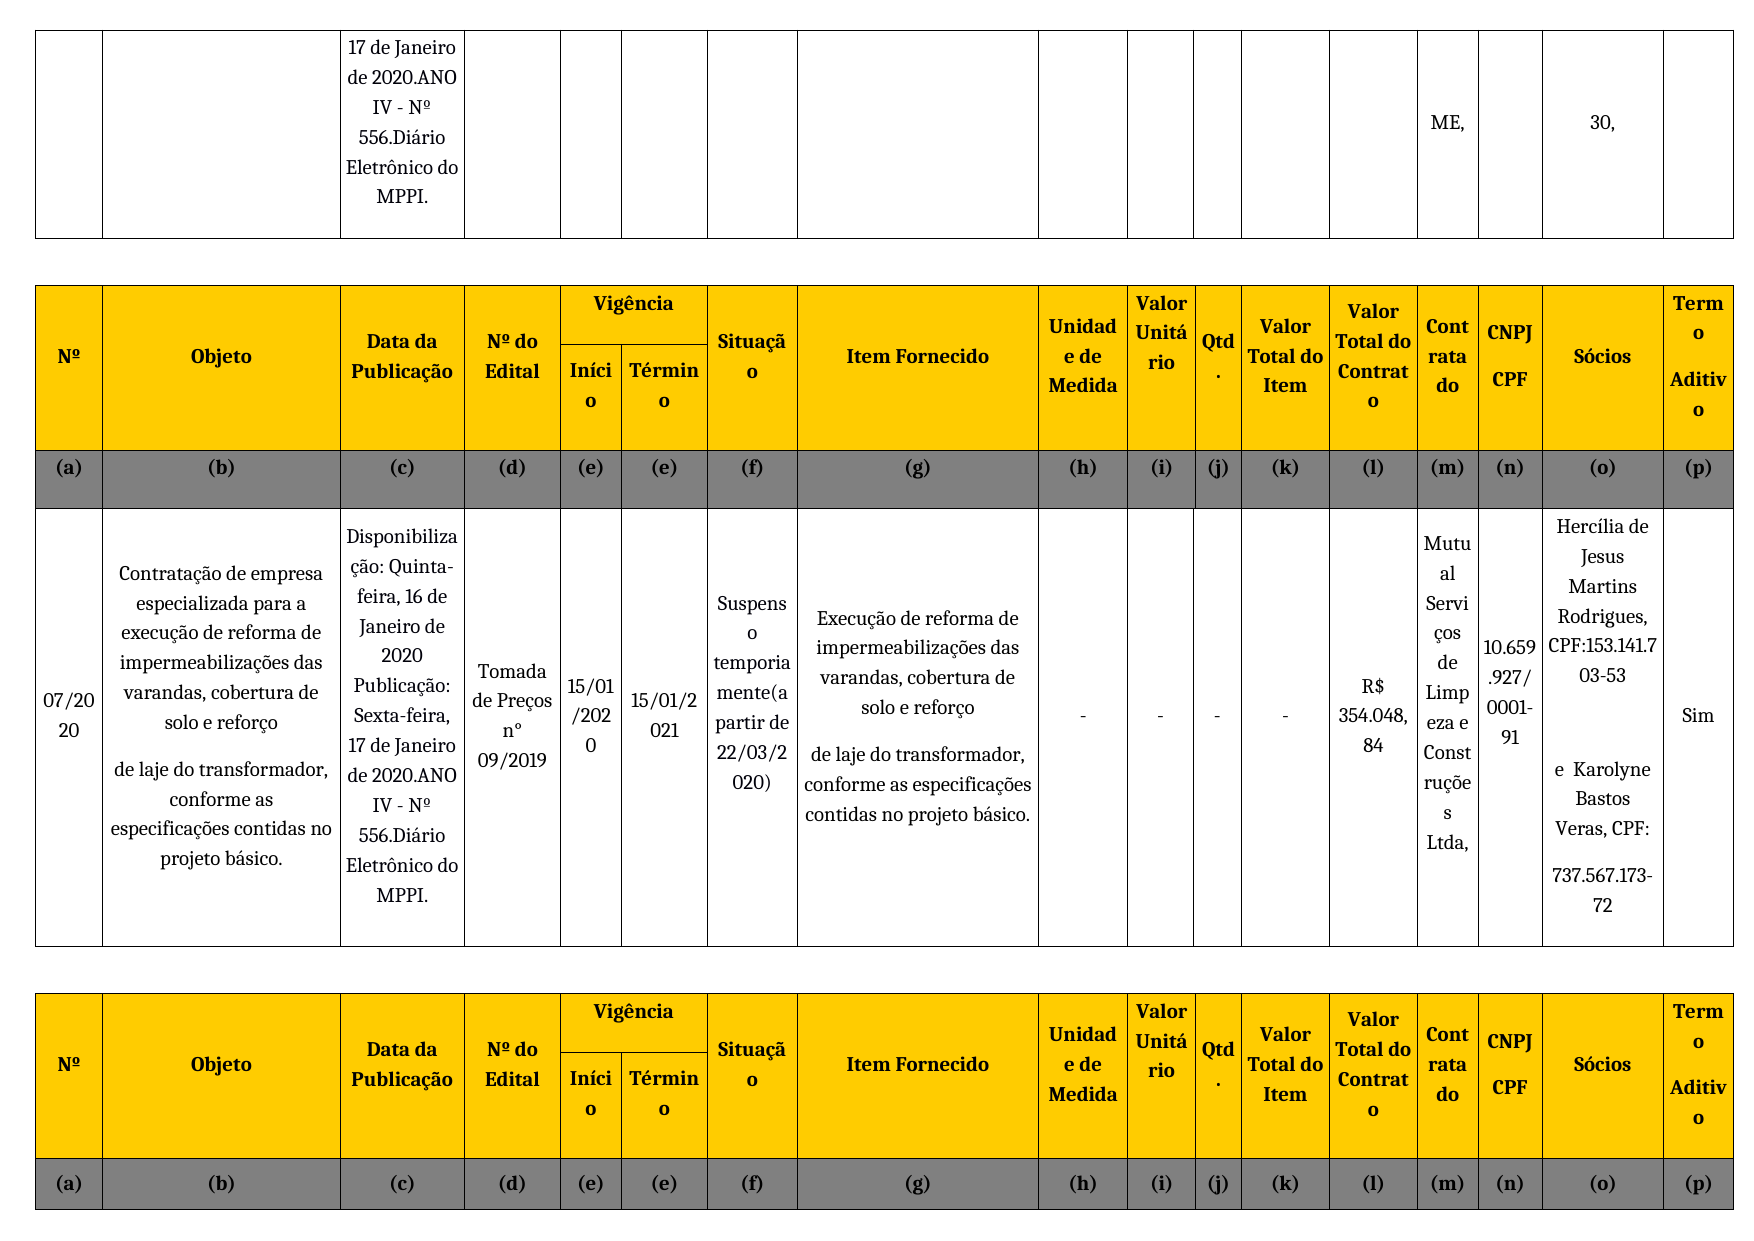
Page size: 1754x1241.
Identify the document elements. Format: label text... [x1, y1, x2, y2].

table_cell Início [561, 345, 621, 450]
table_cell 07/2020 [36, 509, 102, 946]
table_cell (m) [1418, 1159, 1478, 1209]
table_cell Mutual Serviços de Limpeza e Construções Ltda, [1418, 509, 1478, 946]
table_cell [622, 31, 707, 238]
table_cell (b) [103, 451, 340, 508]
table_cell [708, 31, 797, 238]
table_header CNPJ CPF [1479, 994, 1542, 1158]
table_header Termo Aditivo [1664, 994, 1733, 1158]
table_header Contratado [1418, 994, 1478, 1158]
table_cell (e) [622, 1159, 707, 1209]
table_header Nº [36, 994, 102, 1158]
table_header CNPJ CPF [1479, 286, 1542, 450]
table_cell Suspenso temporiamente(a partir de 22/03/2020) [708, 509, 797, 946]
table_cell (n) [1479, 1159, 1542, 1209]
table_header Situação [708, 286, 797, 450]
table_cell [561, 31, 621, 238]
table_cell Hercília de Jesus Martins Rodrigues, CPF:153.141.703-53 e Karolyne Bastos Veras, CPF: 737.567.173-72 [1543, 509, 1663, 946]
table_cell [103, 31, 340, 238]
table_header Valor Unitário [1128, 994, 1195, 1158]
table_header Nº do Edital [465, 994, 560, 1158]
table_cell Término [622, 1053, 707, 1158]
table_cell Execução de reforma de impermeabilizações das varandas, cobertura de solo e reforço de laje do transformador, conforme as especificações contidas no projeto básico. [798, 509, 1038, 946]
table_cell (a) [36, 1159, 102, 1209]
table_header Objeto [103, 286, 340, 450]
table_header Sócios [1543, 286, 1663, 450]
table_header Valor Total do Contrato [1330, 286, 1417, 450]
table_cell Início [561, 1053, 621, 1158]
table_cell - [1242, 509, 1329, 946]
table_cell (g) [798, 451, 1038, 508]
table_header Termo Aditivo [1664, 286, 1733, 450]
table_header Data da Publicação [341, 286, 464, 450]
table_header Valor Total do Item [1242, 994, 1329, 1158]
table_cell - [1242, 31, 1329, 238]
table_cell 10.659.927/0001-91 [1479, 509, 1542, 946]
table_header Sócios [1543, 994, 1663, 1158]
table_cell (p) [1664, 451, 1733, 508]
table_cell (e) [561, 1159, 621, 1209]
table_cell (l) [1330, 1159, 1417, 1209]
table_cell (n) [1479, 451, 1542, 508]
table_cell Contratação de empresa especializada para a execução de reforma de impermeabilizações das varandas, cobertura de solo e reforço de laje do transformador, conforme as especificações contidas no projeto básico. [103, 509, 340, 946]
table_cell (k) [1242, 1159, 1329, 1209]
table_cell - [1039, 31, 1127, 238]
table_cell (f) [708, 451, 797, 508]
table_cell (d) [465, 1159, 560, 1209]
table_cell (i) [1128, 1159, 1195, 1209]
table_cell [1330, 31, 1417, 238]
table_cell Sim [1664, 509, 1733, 946]
table_header Data da Publicação [341, 994, 464, 1158]
table_cell (a) [36, 451, 102, 508]
table_cell 15/01/2021 [622, 509, 707, 946]
table_cell Tomada de Preços n° 09/2019 [465, 509, 560, 946]
table_cell (k) [1242, 451, 1329, 508]
table_cell - [1194, 509, 1241, 946]
table_cell (j) [1196, 1159, 1241, 1209]
table_header Unidade de Medida [1039, 286, 1127, 450]
table_cell (o) [1543, 451, 1663, 508]
table_header Vigência [561, 994, 707, 1052]
table_cell (c) [341, 1159, 464, 1209]
table_header Qtd. [1196, 994, 1241, 1158]
table_cell Disponibilização: Quinta-feira, 16 de Janeiro de 2020 Publicação: Sexta-feira, 17 de Janeiro de 2020.ANO IV - Nº 556.Diário Eletrônico do MPPI. [341, 509, 464, 946]
table_cell (h) [1039, 451, 1127, 508]
table_header Objeto [103, 994, 340, 1158]
table_cell (h) [1039, 1159, 1127, 1209]
table_cell (f) [708, 1159, 797, 1209]
table_cell (e) [622, 451, 707, 508]
table_cell (b) [103, 1159, 340, 1209]
table_header Nº do Edital [465, 286, 560, 450]
table_header Item Fornecido [798, 994, 1038, 1158]
table_cell (d) [465, 451, 560, 508]
table_header Qtd. [1196, 286, 1241, 450]
table_cell (e) [561, 451, 621, 508]
table_cell 15/01/2020 [561, 509, 621, 946]
table_cell - [1128, 31, 1193, 238]
table_cell [465, 31, 560, 238]
table_header Unidade de Medida [1039, 994, 1127, 1158]
table_header Vigência [561, 286, 707, 344]
table_cell 17 de Janeiro de 2020.ANO IV - Nº 556.Diário Eletrônico do MPPI. [341, 31, 464, 238]
table_cell [36, 31, 102, 238]
table_cell - [1194, 31, 1241, 238]
table_cell [1664, 31, 1733, 238]
table_cell (p) [1664, 1159, 1733, 1209]
table_header Situação [708, 994, 797, 1158]
table_cell (c) [341, 451, 464, 508]
table_cell [798, 31, 1038, 238]
table_cell (i) [1128, 451, 1195, 508]
table_cell (m) [1418, 451, 1478, 508]
table_header Contratado [1418, 286, 1478, 450]
table_cell - [1128, 509, 1193, 946]
table_header Valor Unitário [1128, 286, 1195, 450]
table_cell 30, [1543, 31, 1663, 238]
table_header Nº [36, 286, 102, 450]
table_cell ME, [1418, 31, 1478, 238]
table_cell [1479, 31, 1542, 238]
table_header Valor Total do Contrato [1330, 994, 1417, 1158]
table_cell (j) [1196, 451, 1241, 508]
table_cell (g) [798, 1159, 1038, 1209]
table_cell (l) [1330, 451, 1417, 508]
table_cell Término [622, 345, 707, 450]
table_header Item Fornecido [798, 286, 1038, 450]
table_header Valor Total do Item [1242, 286, 1329, 450]
table_cell R$ 354.048,84 [1330, 509, 1417, 946]
table_cell (o) [1543, 1159, 1663, 1209]
table_cell - [1039, 509, 1127, 946]
